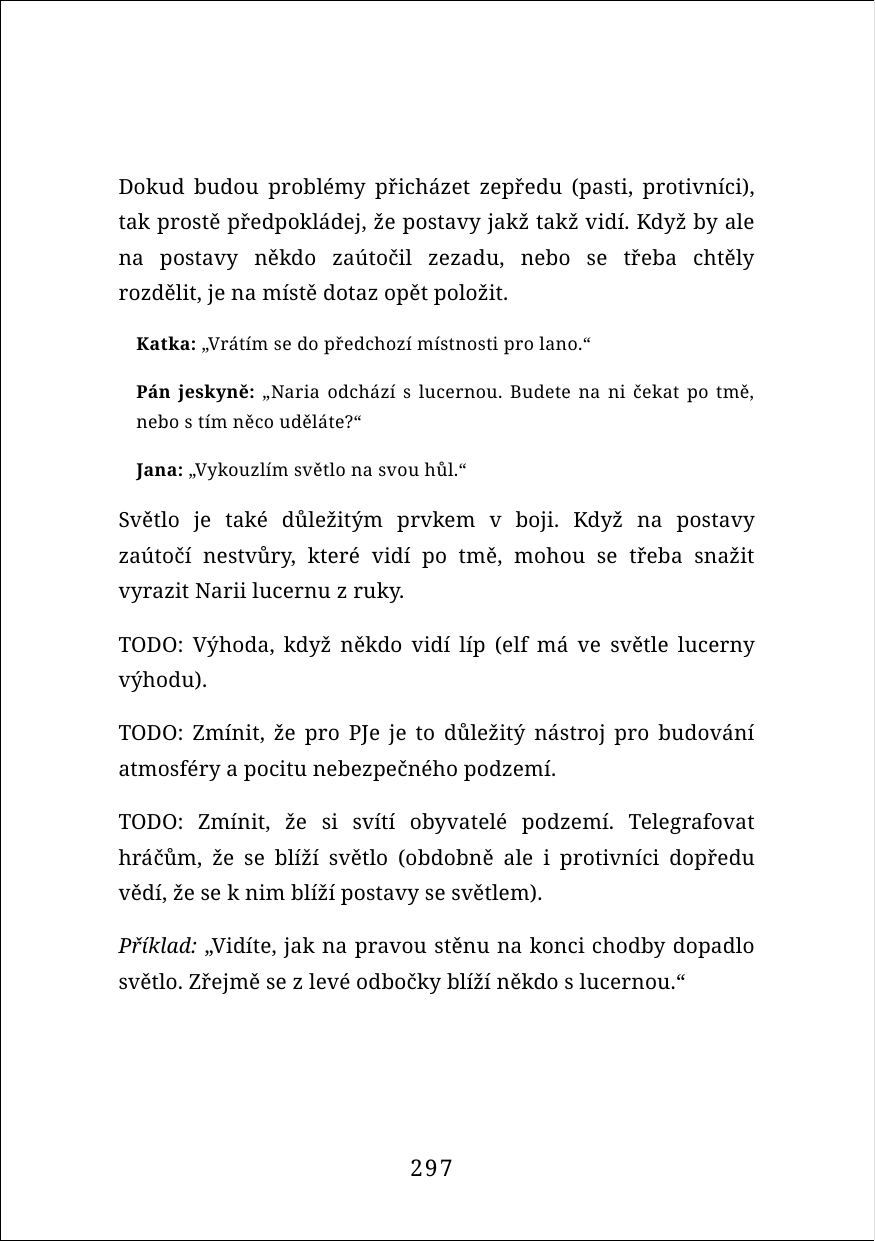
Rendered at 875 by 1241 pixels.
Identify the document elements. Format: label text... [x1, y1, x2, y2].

text Pán jeskyně: „Naria odchází s lucernou. Budete na ni čekat po tmě, nebo s tím něco uděláte?“ [136, 379, 756, 434]
text Dokud budou problémy přicházet zepředu (pasti, protivníci), tak prostě předpokládej, že postavy jakž takž vidí. Když by ale na postavy někdo zaútočil zezadu, nebo se třeba chtěly rozdělit, je na místě dotaz opět položit. [118, 172, 756, 307]
text Světlo je také důležitým prvkem v boji. Když na postavy zaútočí nestvůry, které vidí po tmě, mohou se třeba snažit vyrazit Narii lucernu z ruky. [118, 506, 756, 605]
text Příklad: „Vidíte, jak na pravou stěnu na konci chodby dopadlo světlo. Zřejmě se z levé odbočky blíží někdo s lucernou.“ [118, 932, 756, 996]
text TODO: Zmínit, že pro PJe je to důležitý nástroj pro budování atmosféry a pocitu nebezpečného podzemí. [118, 718, 756, 782]
text TODO: Zmínit, že si svítí obyvatelé podzemí. Telegrafovat hráčům, že se blíží světlo (obdobně ale i protivníci dopředu vědí, že se k nim blíží postavy se světlem). [118, 807, 756, 907]
text Katka: „Vrátím se do předchozí místnosti pro lano.“ [136, 332, 756, 356]
text TODO: Výhoda, když někdo vidí líp (elf má ve světle lucerny výhodu). [118, 630, 756, 694]
text Jana: „Vykouzlím světlo na svou hůl.“ [136, 458, 756, 482]
